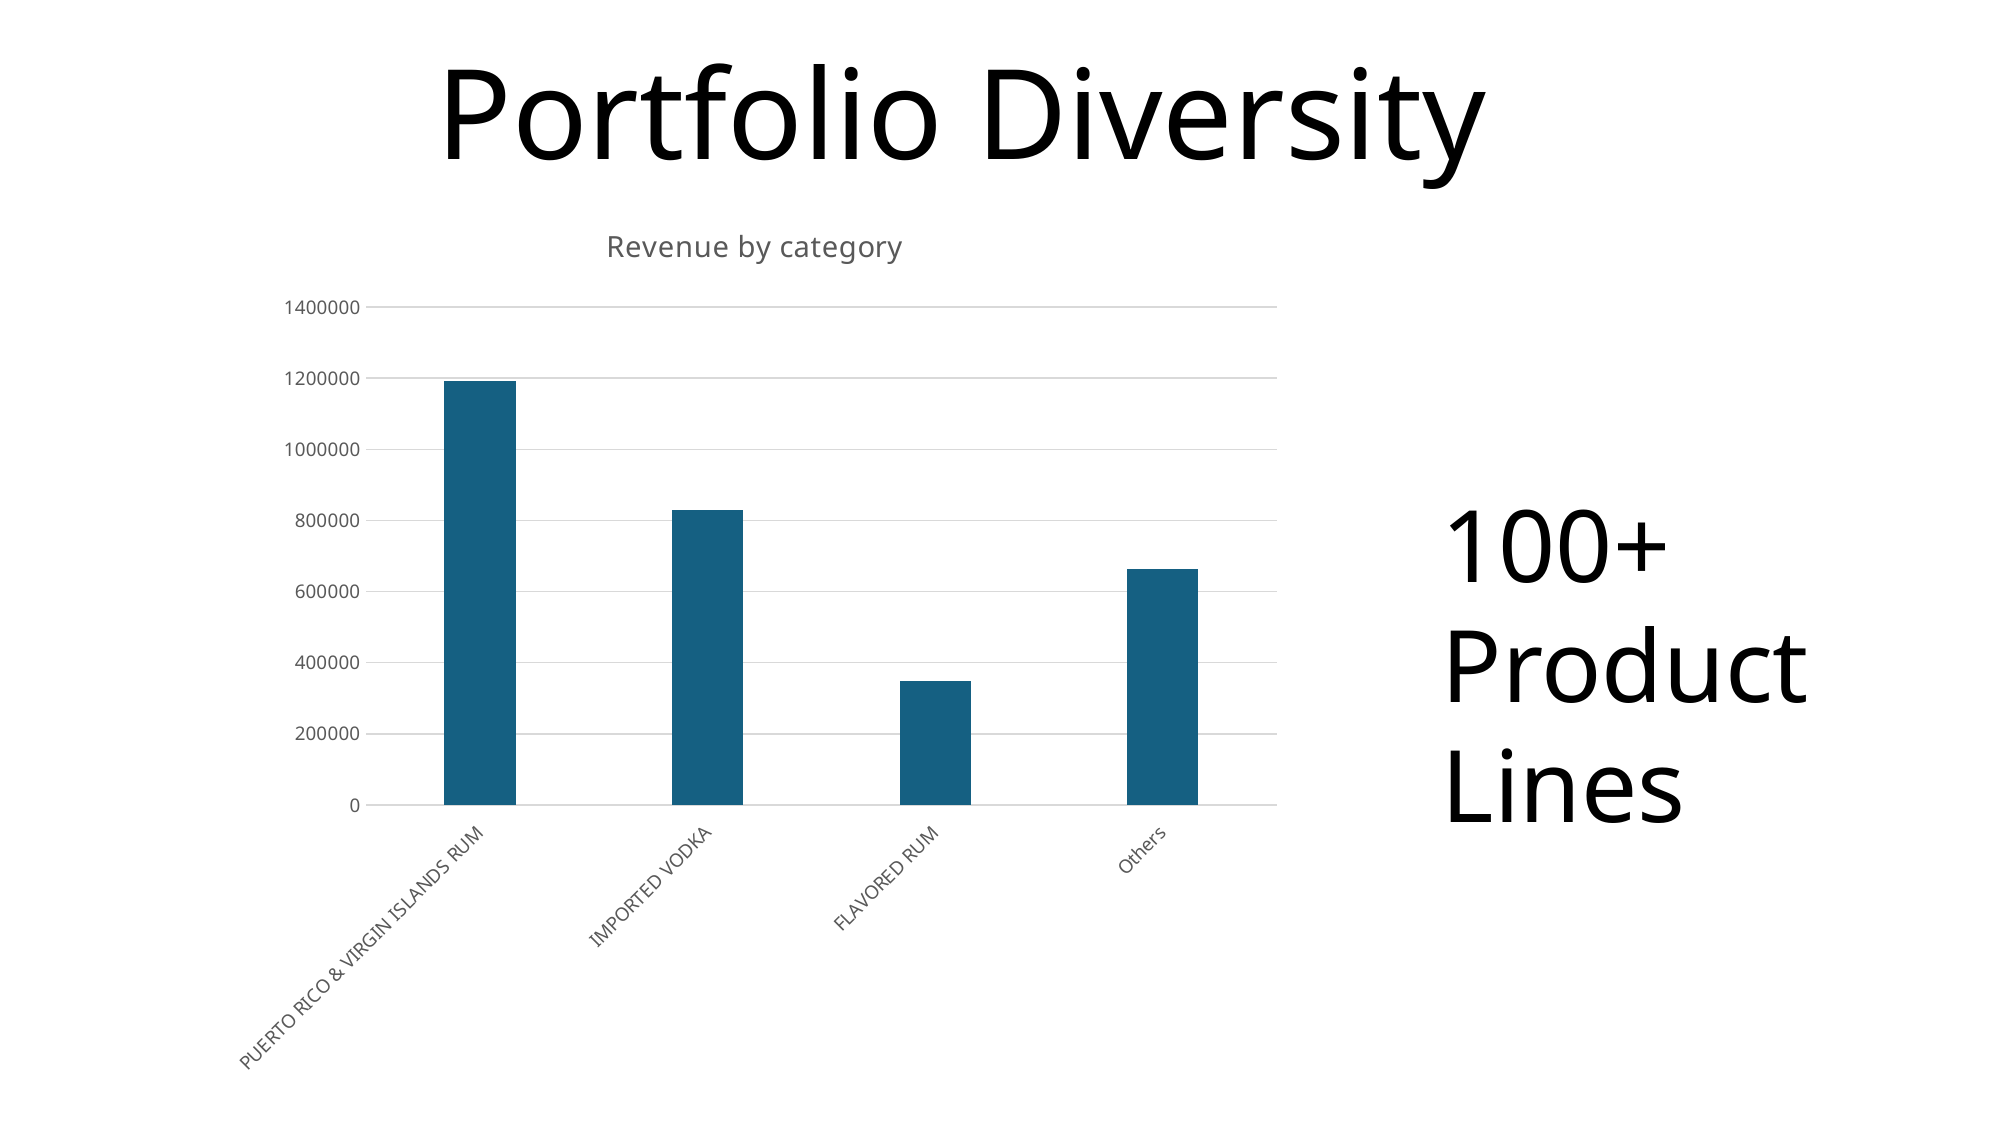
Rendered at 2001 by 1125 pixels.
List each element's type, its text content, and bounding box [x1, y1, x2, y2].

chart [211, 191, 1299, 1095]
text_box 100+ Product Lines [1426, 474, 1917, 854]
title Portfolio Diversity [324, 30, 1600, 195]
